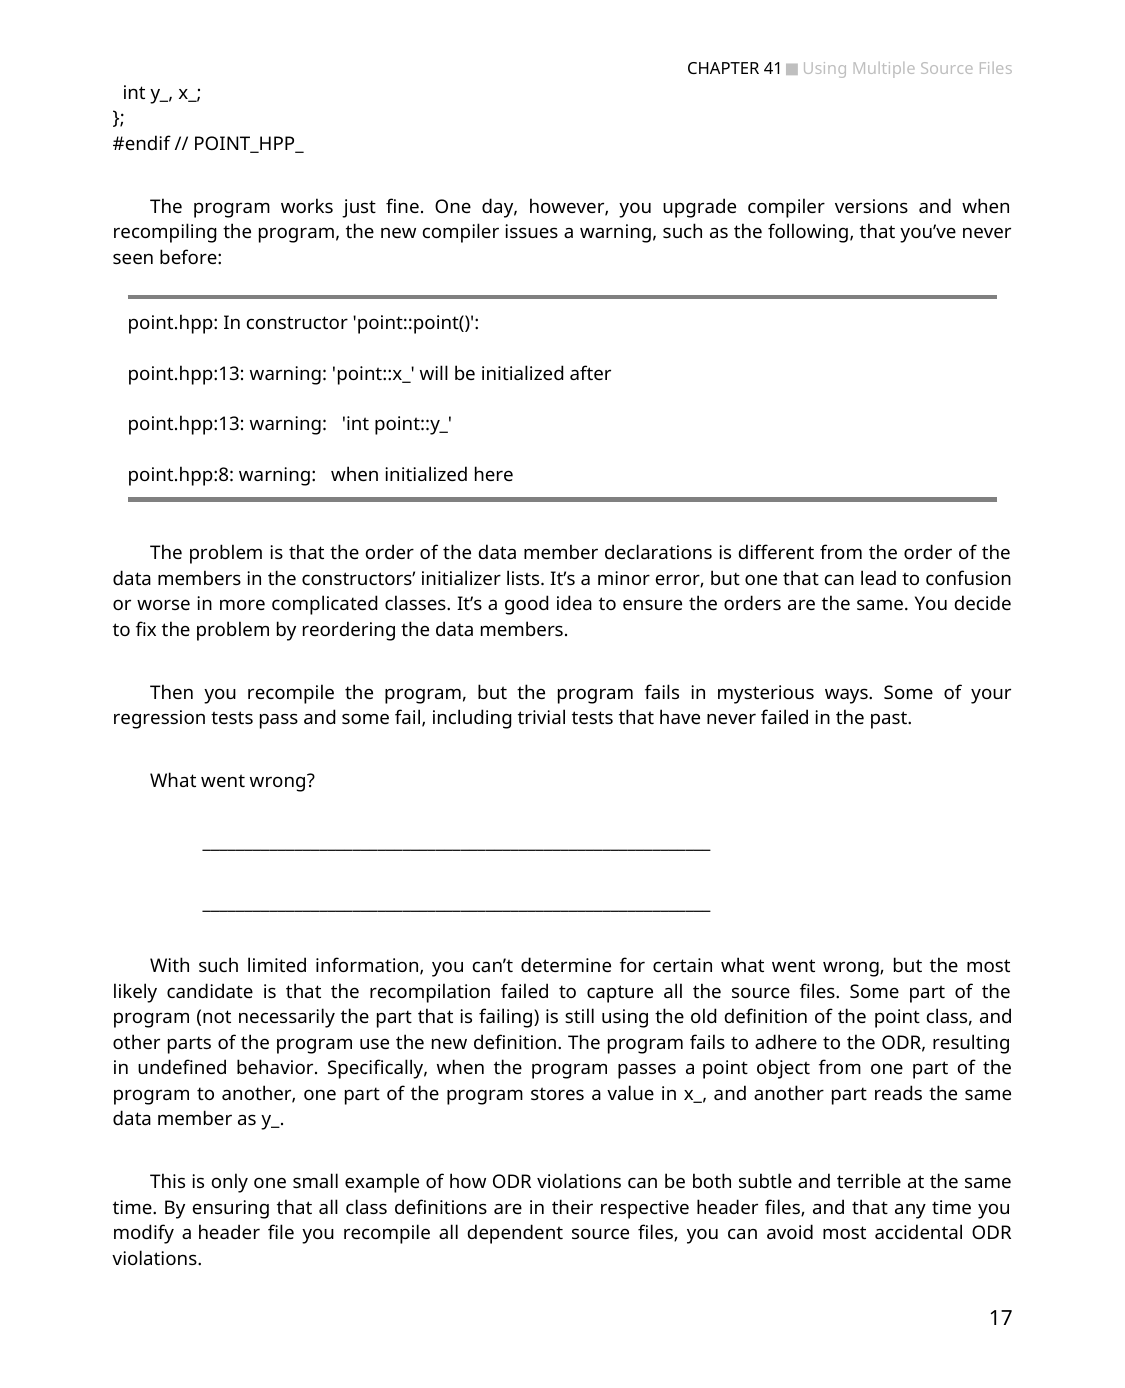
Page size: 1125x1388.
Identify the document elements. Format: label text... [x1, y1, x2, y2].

text With such limited information, you can’t determine for certain what went wrong, but the most likely candidate is that the recompilation failed to capture all the source files. Some part of the program (not necessarily the part that is failing) is still using the old definition of the point class, and other parts of the program use the new definition. The program fails to adhere to the ODR, resulting in undefined behavior. Specifically, when the program passes a point object from one part of the program to another, one part of the program stores a value in x_, and another part reads the same data member as y_. [112, 952, 1012, 1131]
text The program works just fine. One day, however, you upgrade compiler versions and when recompiling the program, the new compiler issues a warning, such as the following, that you’ve never seen before: [112, 193, 1012, 269]
text Then you recompile the program, but the program fails in mysterious ways. Some of your regression tests pass and some fail, including trivial tests that have never failed in the past. [112, 679, 1012, 730]
text point.hpp: In constructor 'point::point()': [127, 296, 997, 335]
text int y_, x_; [112, 79, 1012, 104]
text point.hpp:13: warning: 'int point::y_' [127, 396, 997, 436]
text What went wrong? [112, 767, 1012, 793]
text }; [112, 104, 1012, 130]
text #endif // POINT_HPP_ [112, 130, 1012, 156]
list _____________________________________________________________ [202, 889, 1012, 915]
text This is only one small example of how ODR violations can be both subtle and terrible at the same time. By ensuring that all class definitions are in their respective header files, and that any time you modify a header file you recompile all dependent source files, you can avoid most accidental ODR violations. [112, 1168, 1012, 1271]
text The problem is that the order of the data member declarations is different from the order of the data members in the constructors’ initializer lists. It’s a minor error, but one that can lead to confusion or worse in more complicated classes. It’s a good idea to ensure the orders are the same. You decide to fix the problem by reordering the data members. [112, 539, 1012, 641]
text point.hpp:8: warning: when initialized here [127, 446, 997, 502]
list _____________________________________________________________ [202, 828, 1012, 854]
text point.hpp:13: warning: 'point::x_' will be initialized after [127, 345, 997, 386]
